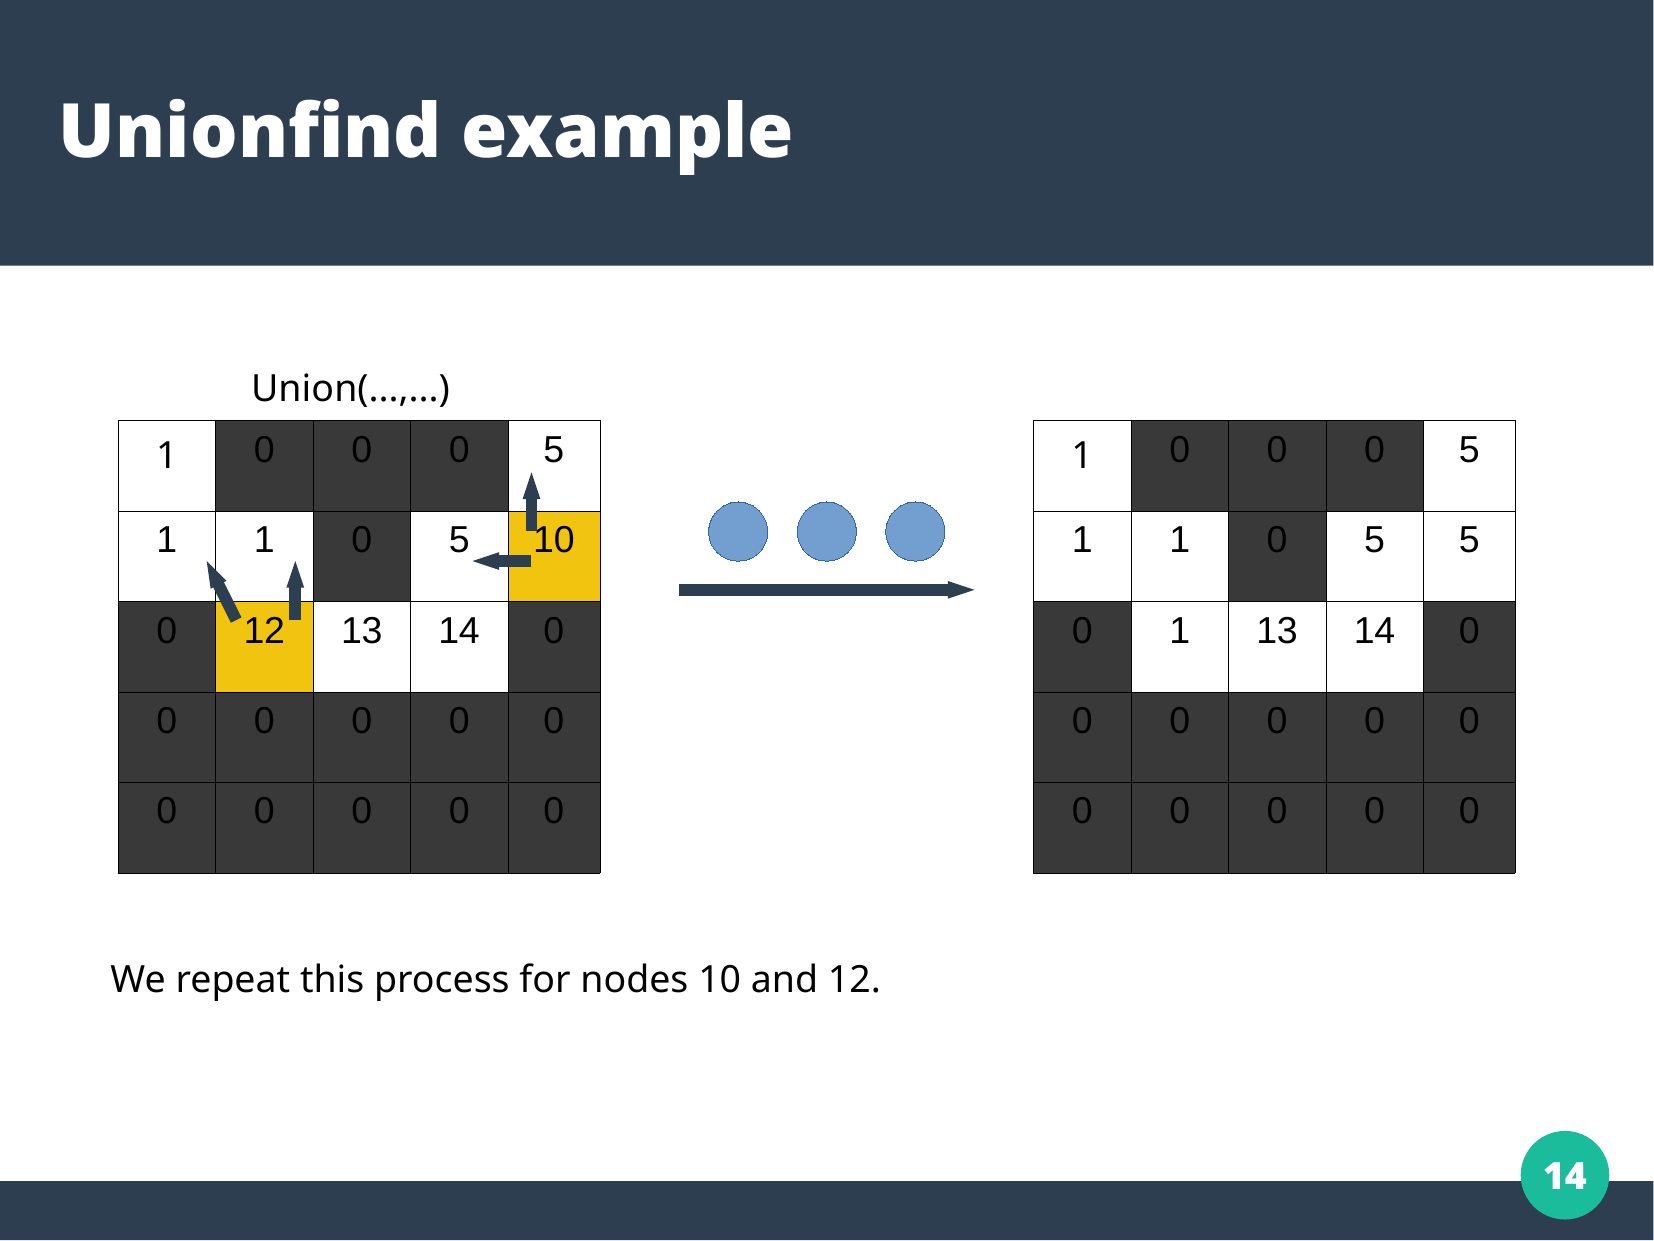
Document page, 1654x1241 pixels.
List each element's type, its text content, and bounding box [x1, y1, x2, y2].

table_cell 13 [314, 602, 410, 692]
text_box Union(...,...) [236, 354, 488, 416]
table_cell 5 [1327, 512, 1423, 601]
table_cell 0 [1132, 693, 1228, 782]
table_cell 0 [1424, 693, 1515, 782]
table_cell 0 [216, 693, 313, 782]
table_cell 0 [1034, 602, 1131, 692]
table_cell 0 [1327, 693, 1423, 782]
table_cell 0 [216, 783, 313, 873]
table_cell 1 [216, 512, 313, 601]
table_cell 0 [1229, 512, 1326, 601]
table_cell 0 [411, 693, 508, 782]
table_cell 0 [1424, 602, 1515, 692]
table_header 0 [1229, 421, 1326, 511]
table_cell 0 [509, 783, 600, 873]
table_cell 0 [1229, 783, 1326, 873]
table_header 5 [509, 421, 600, 511]
table_header 1 [119, 421, 215, 511]
table_cell 14 [411, 602, 508, 692]
table_cell 0 [1424, 783, 1515, 873]
table_cell 5 [1424, 512, 1515, 601]
text_box [708, 501, 768, 562]
table_header 0 [314, 421, 410, 511]
table_cell 0 [119, 602, 215, 692]
table_header 5 [1424, 421, 1515, 511]
table_cell 13 [1229, 602, 1326, 692]
table_cell 0 [411, 783, 508, 873]
table_cell 0 [1034, 693, 1131, 782]
table_cell 0 [1132, 783, 1228, 873]
text_box We repeat this process for nodes 10 and 12. [95, 944, 1477, 1182]
table_cell 0 [509, 693, 600, 782]
table_cell 0 [119, 693, 215, 782]
table_cell 0 [314, 783, 410, 873]
table_cell 0 [1034, 783, 1131, 873]
table_cell 1 [1132, 602, 1228, 692]
table_cell 1 [1034, 512, 1131, 601]
title Unionfind example [59, 49, 1595, 207]
table_cell 12 [216, 602, 313, 692]
table_cell 1 [119, 512, 215, 601]
table_header 0 [1327, 421, 1423, 511]
table_cell 0 [314, 512, 410, 601]
table_header 0 [1132, 421, 1228, 511]
table_cell 0 [119, 783, 215, 873]
table_cell 1 [1132, 512, 1228, 601]
table_cell 0 [314, 693, 410, 782]
table_cell 5 [411, 512, 508, 601]
table_cell 14 [1327, 602, 1423, 692]
table_cell 0 [1327, 783, 1423, 873]
text_box [797, 501, 857, 562]
table_cell 0 [509, 602, 600, 692]
table_header 0 [216, 421, 313, 511]
table_header 1 [1034, 421, 1131, 511]
table_cell 0 [1229, 693, 1326, 782]
table_header 0 [411, 421, 508, 511]
table_cell 10 [509, 512, 600, 601]
text_box [885, 501, 945, 562]
